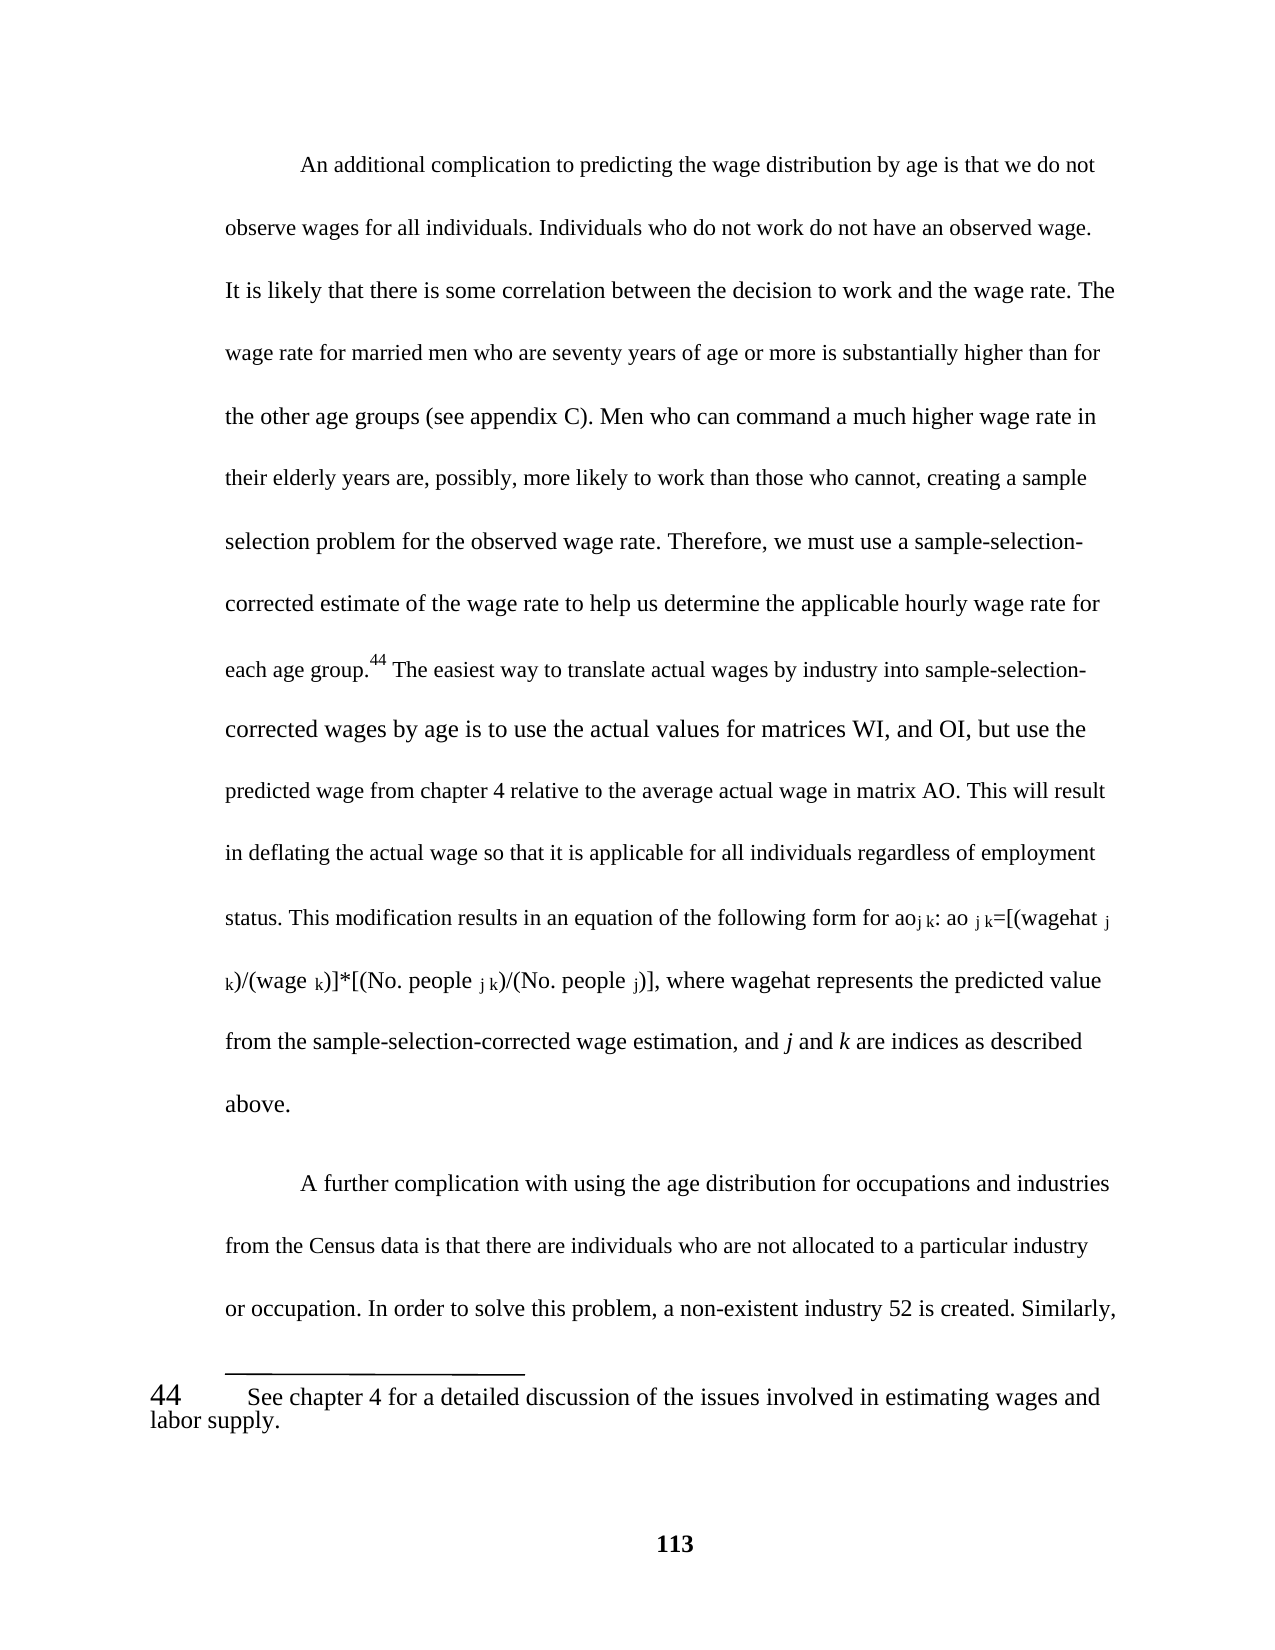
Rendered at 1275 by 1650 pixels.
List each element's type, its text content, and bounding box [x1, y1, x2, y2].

text It is likely that there is some correlation between the decision to work and the wage rate. The [225, 277, 1125, 304]
text wage rate for married men who are seventy years of age or more is substantially higher than for [225, 339, 1125, 366]
text predicted wage from chapter 4 relative to the average actual wage in matrix AO. This will result [225, 777, 1125, 803]
text from the sample-selection-corrected wage estimation, and j and k are indices as described [225, 1027, 1125, 1054]
text from the Census data is that there are individuals who are not allocated to a particular industry [225, 1232, 1125, 1258]
text each age group.44 The easiest way to translate actual wages by industry into sample-selection- [225, 650, 1125, 683]
text or occupation. In order to solve this problem, a non-existent industry 52 is created. Similarly, [225, 1294, 1125, 1322]
text corrected wages by age is to use the actual values for matrices WI, and OI, but use the [225, 714, 1125, 743]
text the other age groups (see appendix C). Men who can command a much higher wage rate in [225, 402, 1125, 429]
text corrected estimate of the wage rate to help us determine the applicable hourly wage rate for [225, 589, 1125, 617]
text 113 [656, 1529, 1125, 1558]
text k)/(wage k)]*[(No. people j k)/(No. people j)], where wagehat represents the predicted value [225, 960, 1125, 994]
text above. [225, 1089, 1125, 1118]
text observe wages for all individuals. Individuals who do not work do not have an observed wage. [225, 214, 1125, 240]
list See chapter 4 for a detailed discussion of the issues involved in estimating wages and labor supply. [150, 1382, 1125, 1434]
text selection problem for the observed wage rate. Therefore, we must use a sample-selection- [225, 527, 1125, 554]
text in deflating the actual wage so that it is applicable for all individuals regardless of employment [225, 839, 1125, 866]
text status. This modification results in an equation of the following form for aoj k: ao j k=[(wagehat j [225, 898, 1125, 931]
text their elderly years are, possibly, more likely to work than those who cannot, creating a sample [225, 464, 1125, 491]
text A further complication with using the age distribution for occupations and industries [300, 1169, 1125, 1197]
text An additional complication to predicting the wage distribution by age is that we do not [300, 152, 1125, 178]
